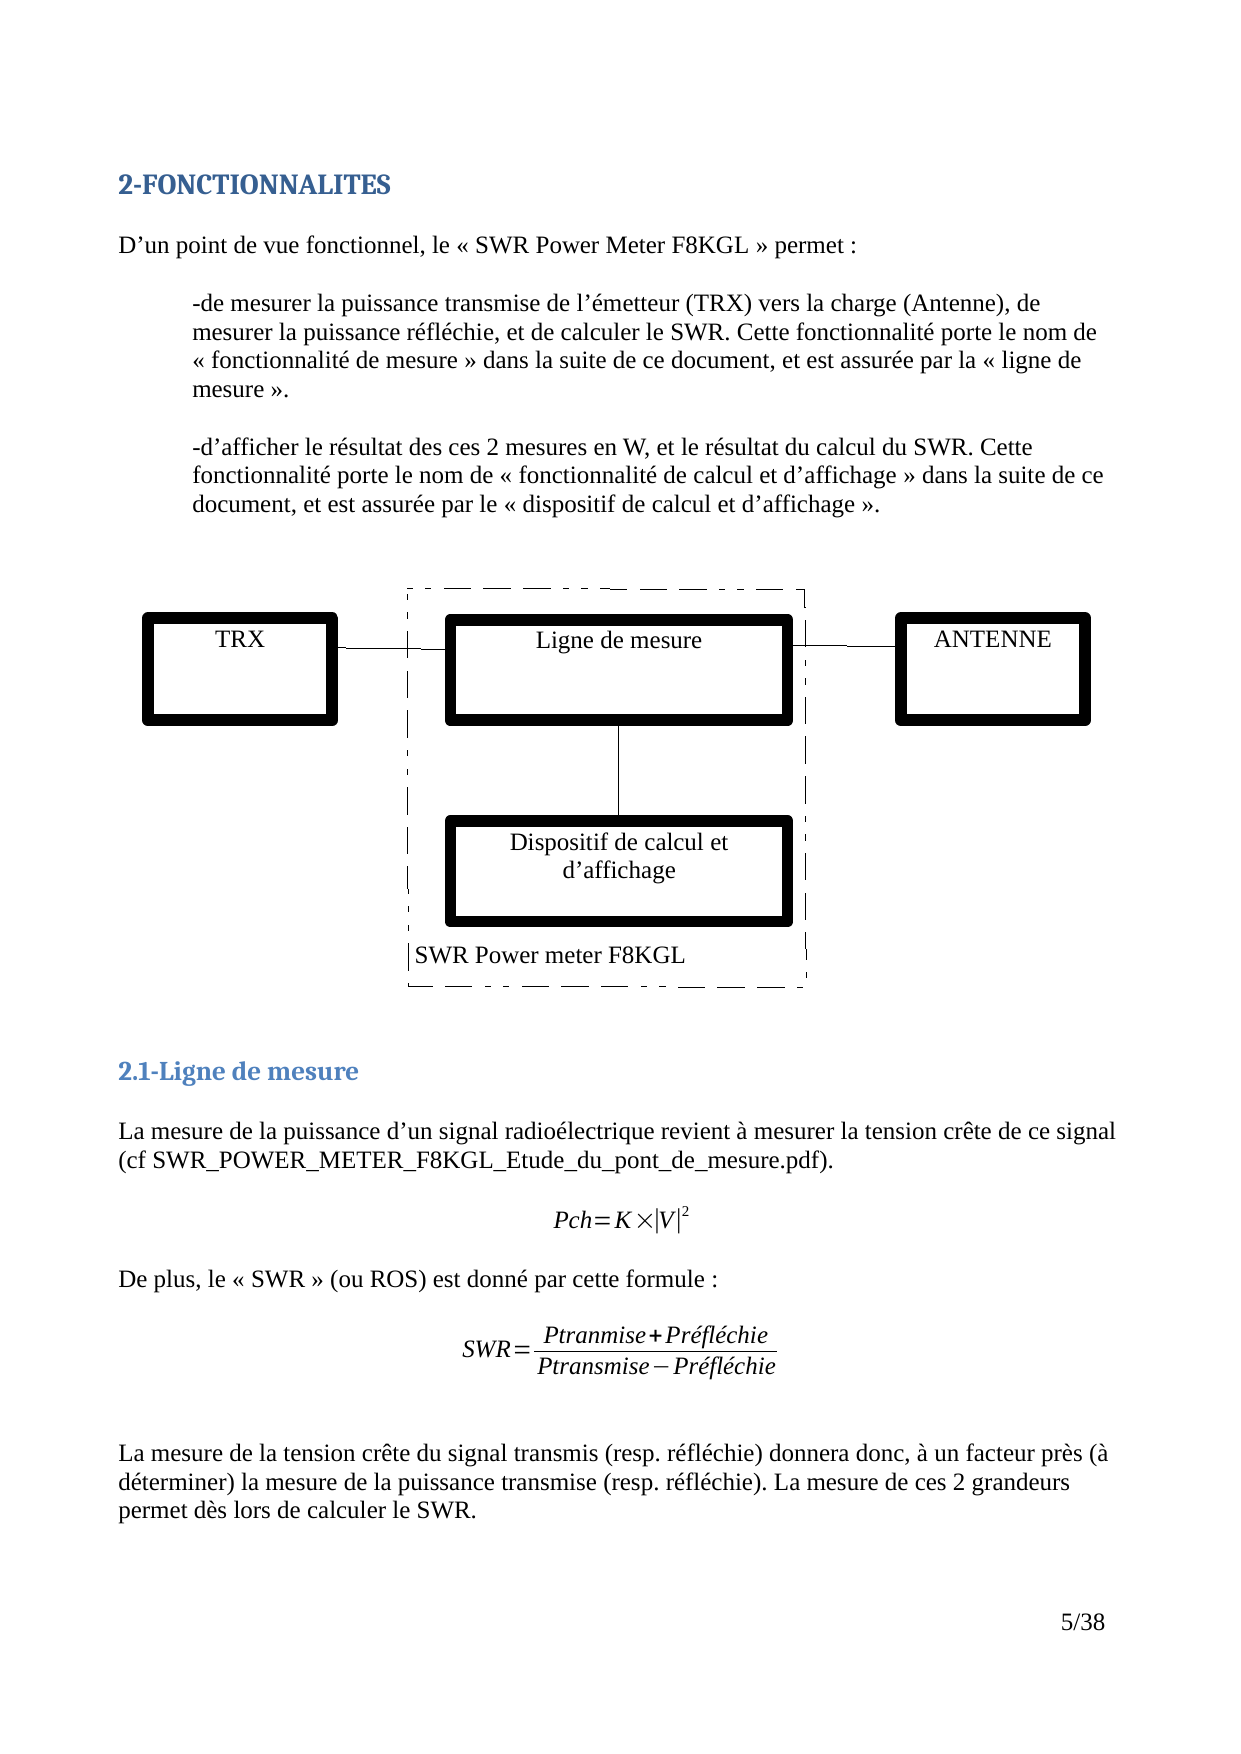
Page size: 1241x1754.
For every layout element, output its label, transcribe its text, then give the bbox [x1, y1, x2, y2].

text D’un point de vue fonctionnel, le « SWR Power Meter F8KGL » permet : [118, 230, 1122, 259]
text De plus, le « SWR » (ou ROS) est donné par cette formule : [118, 1264, 1122, 1292]
text -de mesurer la puissance transmise de l’émetteur (TRX) vers la charge (Antenne), de mesurer la puissance réfléchie, et de calculer le SWR. Cette fonctionnalité porte le nom de « fonctionnalité de mesure » dans la suite de ce document, et est assurée par la « ligne de mesure ». [118, 288, 1122, 403]
subtitle 2-FONCTIONNALITES [118, 168, 1122, 202]
text -d’afficher le résultat des ces 2 mesures en W, et le résultat du calcul du SWR. Cette fonctionnalité porte le nom de « fonctionnalité de calcul et d’affichage » dans la suite de ce document, et est assurée par le « dispositif de calcul et d’affichage ». [118, 432, 1122, 518]
text La mesure de la puissance d’un signal radioélectrique revient à mesurer la tension crête de ce signal (cf SWR_POWER_METER_F8KGL_Etude_du_pont_de_mesure.pdf). [118, 1116, 1122, 1174]
subtitle 2.1-Ligne de mesure [118, 1056, 1122, 1087]
text La mesure de la tension crête du signal transmis (resp. réfléchie) donnera donc, à un facteur près (à déterminer) la mesure de la puissance transmise (resp. réfléchie). La mesure de ces 2 grandeurs permet dès lors de calculer le SWR. [118, 1438, 1122, 1524]
